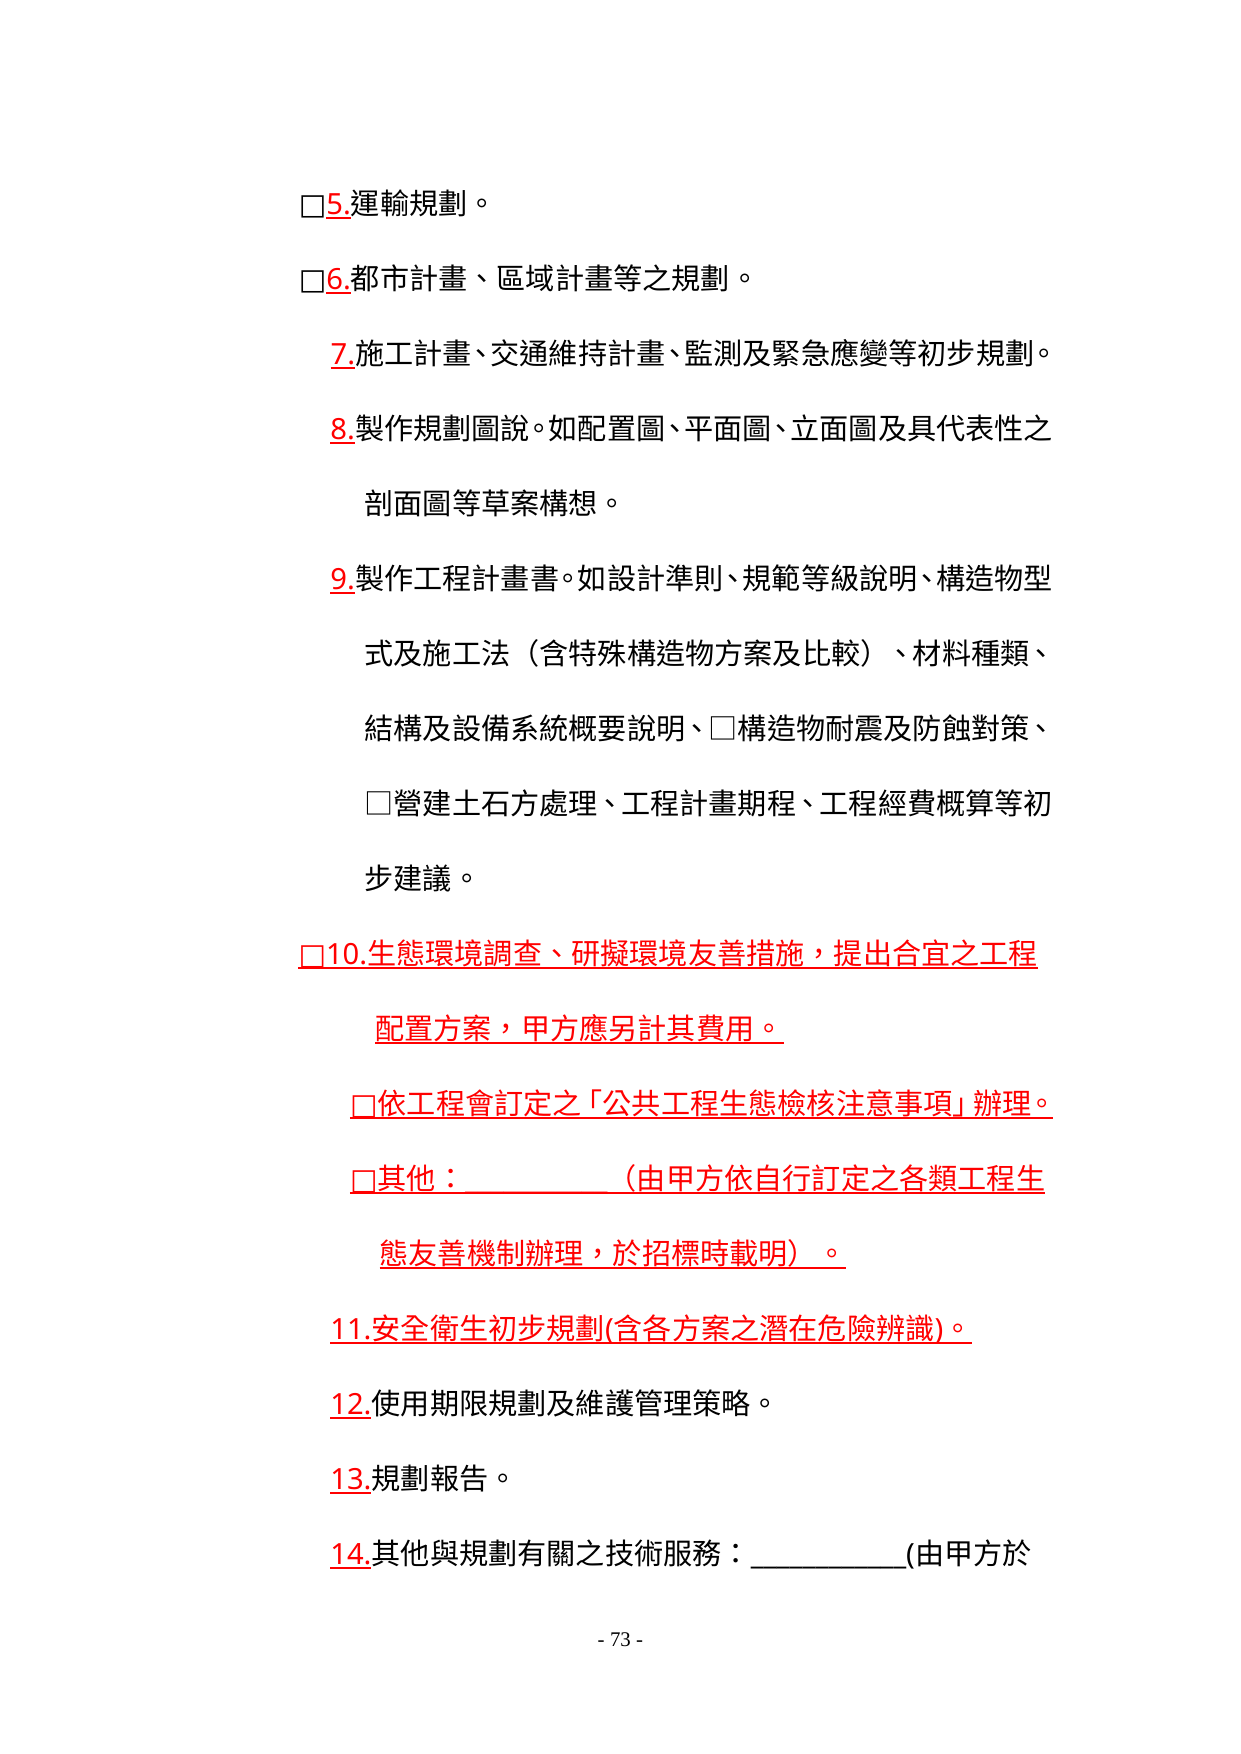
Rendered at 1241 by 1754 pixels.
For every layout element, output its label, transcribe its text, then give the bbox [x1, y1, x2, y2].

text 11.安全衛生初步規劃(含各方案之潛在危險辨識)。 [330, 1289, 1053, 1364]
text □6.都市計畫、區域計畫等之規劃。 [298, 239, 1053, 314]
text 7.施工計畫、交通維持計畫、監測及緊急應變等初步規劃。 [187, 314, 1053, 389]
text □依工程會訂定之「公共工程生態檢核注意事項」辦理。 [323, 1064, 1053, 1139]
text 12.使用期限規劃及維護管理策略。 [330, 1364, 1053, 1439]
text 9.製作工程計畫書。如設計準則、規範等級說明、構造物型式及施工法（含特殊構造物方案及比較）、材料種類、結構及設備系統概要說明、□構造物耐震及防蝕對策、□營建土石方處理、工程計畫期程、工程經費概算等初步建議。 [330, 539, 1053, 914]
text 13.規劃報告。 [330, 1439, 1053, 1514]
text □5.運輸規劃。 [298, 164, 1053, 239]
text □10.生態環境調查、研擬環境友善措施，提出合宜之工程配置方案，甲方應另計其費用。 [298, 914, 1053, 1064]
text 8.製作規劃圖說。如配置圖、平面圖、立面圖及具代表性之剖面圖等草案構想。 [330, 389, 1053, 539]
text □其他：___________（由甲方依自行訂定之各類工程生態友善機制辦理，於招標時載明）。 [350, 1139, 1053, 1289]
text 14.其他與規劃有關之技術服務：____________(由甲方於 [330, 1514, 1053, 1589]
